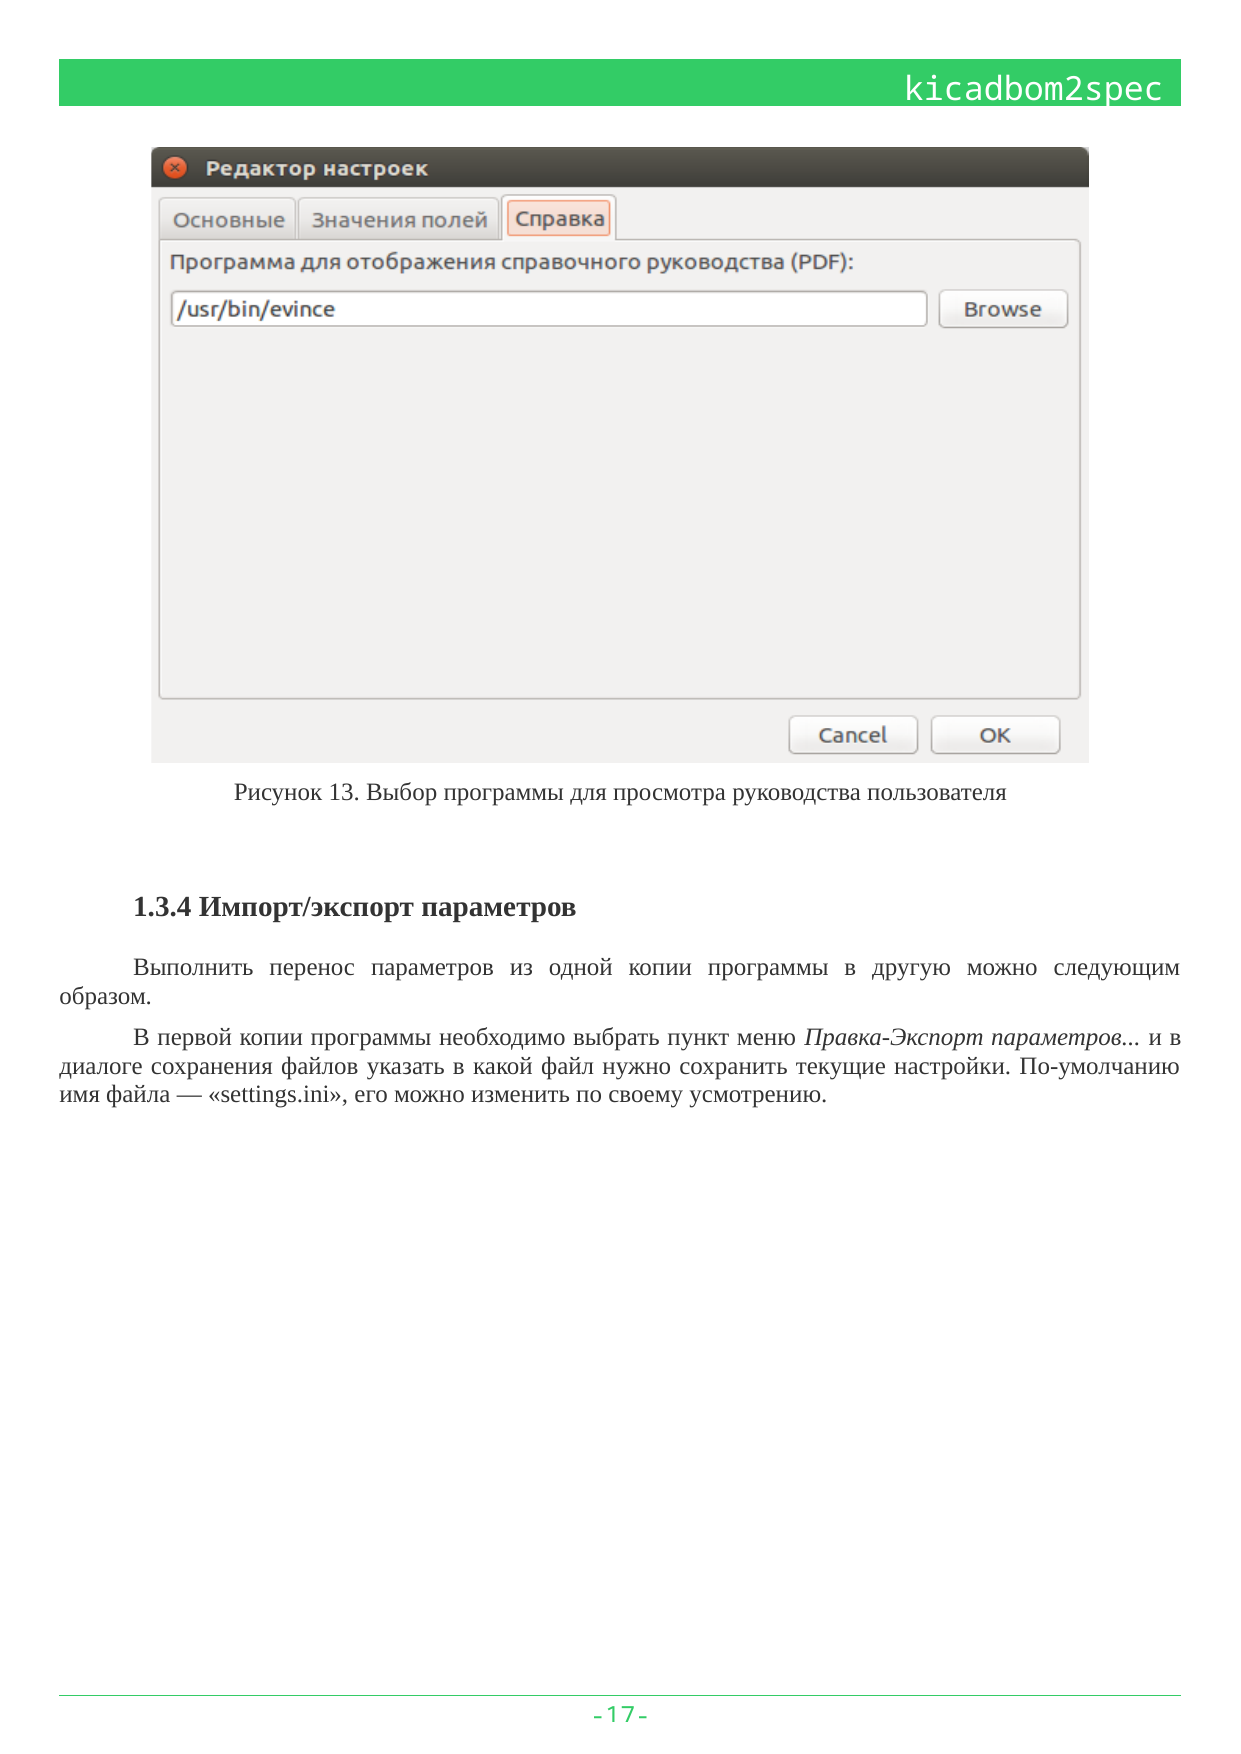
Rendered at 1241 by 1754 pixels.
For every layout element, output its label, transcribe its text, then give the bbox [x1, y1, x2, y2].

text В первой копии программы необходимо выбрать пункт меню Правка-Экспорт параметров... и в диалоге сохранения файлов указать в какой файл нужно сохранить текущие настройки. По-умолчанию имя файла — «settings.ini», его можно изменить по своему усмотрению. [59, 1022, 1181, 1108]
text Выполнить перенос параметров из одной копии программы в другую можно следующим образом. [59, 952, 1181, 1009]
picture [151, 147, 1089, 763]
subtitle 1.3.4 Импорт/экспорт параметров [133, 889, 1181, 923]
text Рисунок 13. Выбор программы для просмотра руководства пользователя [143, 777, 1097, 806]
